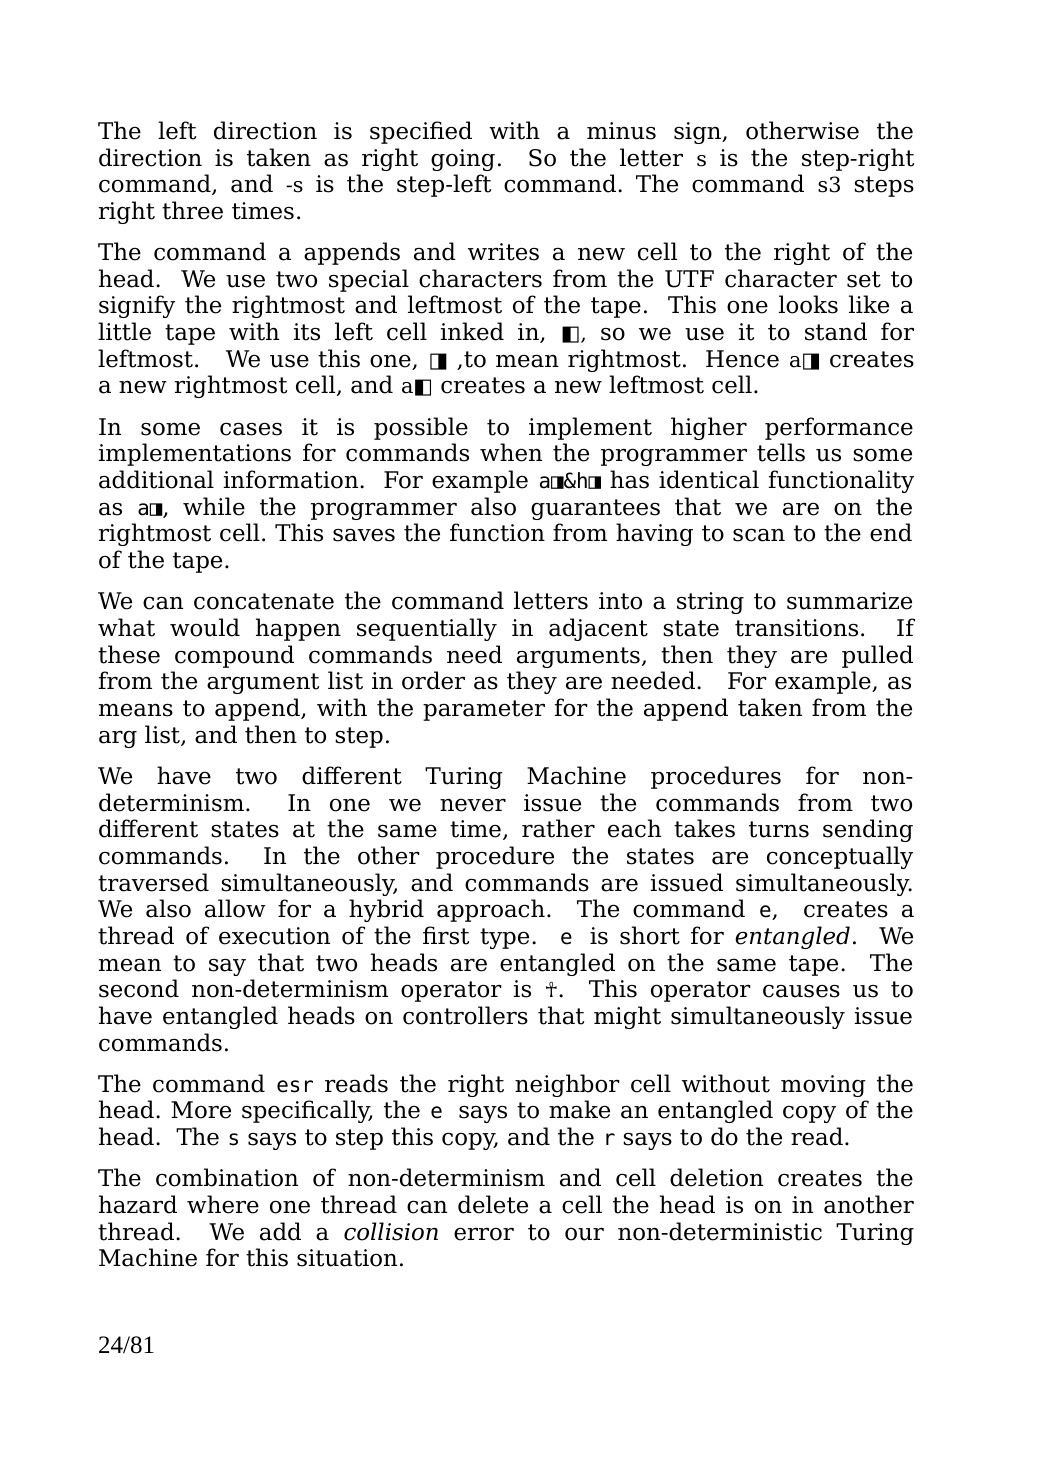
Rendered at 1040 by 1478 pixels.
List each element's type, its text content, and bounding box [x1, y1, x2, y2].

text In some cases it is possible to implement higher performance implementations for commands when the programmer tells us some additional information. For example a◨&h◨ has identical functionality as a◨, while the programmer also guarantees that we are on the rightmost cell. This saves the function from having to scan to the end of the tape. [98, 414, 914, 574]
text We can concatenate the command letters into a string to summarize what would happen sequentially in adjacent state transitions. If these compound commands need arguments, then they are pulled from the argument list in order as they are needed. For example, as means to append, with the parameter for the append taken from the arg list, and then to step. [98, 588, 914, 748]
text The command a appends and writes a new cell to the right of the head. We use two special characters from the UTF character set to signify the rightmost and leftmost of the tape. This one looks like a little tape with its left cell inked in, ◧, so we use it to stand for leftmost. We use this one, ◨ ,to mean rightmost. Hence a◨ creates a new rightmost cell, and a◧ creates a new leftmost cell. [98, 239, 914, 399]
text The command esr reads the right neighbor cell without moving the head. More specifically, the e says to make an entangled copy of the head. The s says to step this copy, and the r says to do the read. [98, 1071, 914, 1151]
text The left direction is specified with a minus sign, otherwise the direction is taken as right going. So the letter s is the step-right command, and -s is the step-left command. The command s3 steps right three times. [98, 118, 914, 225]
text The combination of non-determinism and cell deletion creates the hazard where one thread can delete a cell the head is on in another thread. We add a collision error to our non-deterministic Turing Machine for this situation. [98, 1166, 914, 1272]
text We have two different Turing Machine procedures for non-determinism. In one we never issue the commands from two different states at the same time, rather each takes turns sending commands. In the other procedure the states are conceptually traversed simultaneously, and commands are issued simultaneously. We also allow for a hybrid approach. The command e, creates a thread of execution of the first type. e is short for entangled. We mean to say that two heads are entangled on the same tape. The second non-determinism operator is ☥. This operator causes us to have entangled heads on controllers that might simultaneously issue commands. [98, 763, 914, 1056]
